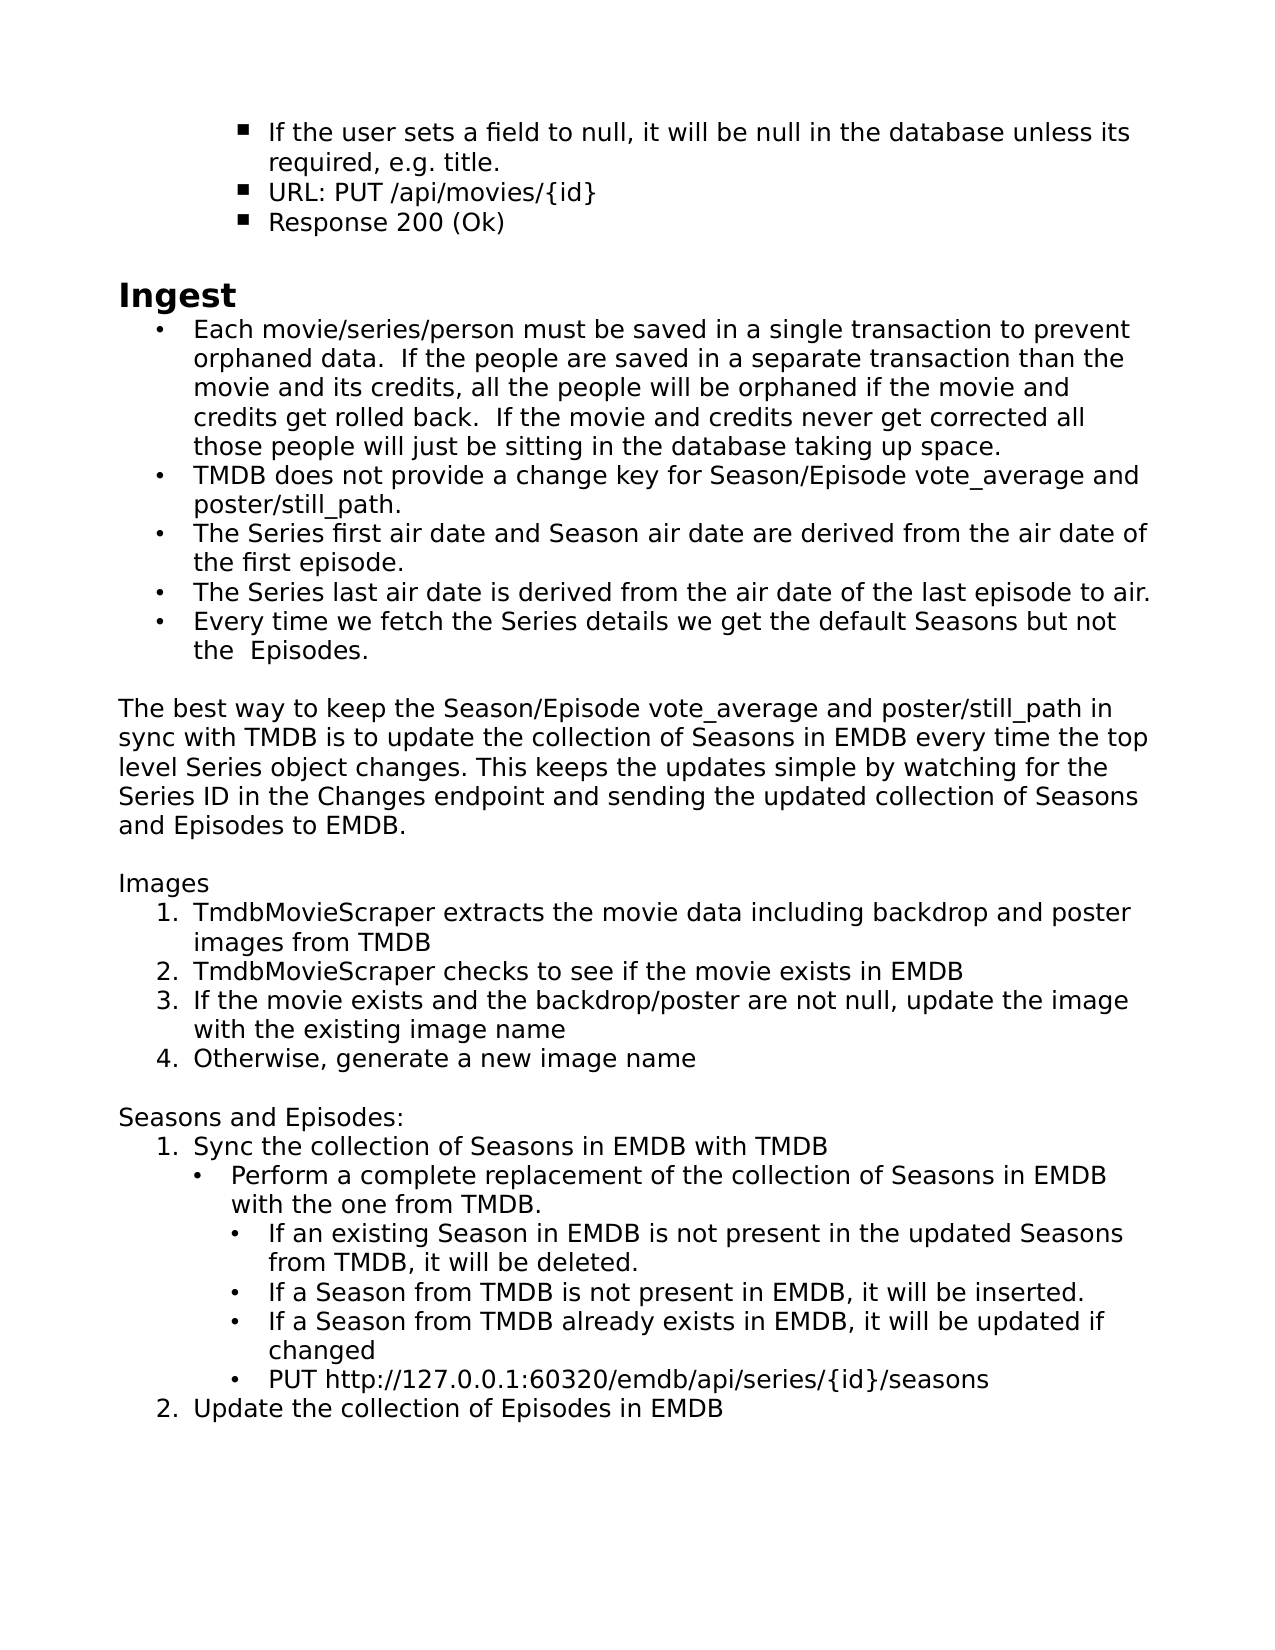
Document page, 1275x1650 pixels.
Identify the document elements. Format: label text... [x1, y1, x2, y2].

list URL: PUT /api/movies/{id} [231, 178, 1157, 208]
list Sync the collection of Seasons in EMDB with TMDB [156, 1132, 1157, 1161]
list Otherwise, generate a new image name [156, 1044, 1157, 1073]
list TmdbMovieScraper extracts the movie data including backdrop and poster images from TMDB [156, 898, 1157, 957]
list TMDB does not provide a change key for Season/Episode vote_average and poster/still_path. [156, 461, 1157, 519]
list Each movie/series/person must be saved in a single transaction to prevent orphaned data. If the people are saved in a separate transaction than the movie and its credits, all the people will be orphaned if the movie and credits get rolled back. If the movie and credits never get corrected all those people will just be sitting in the database taking up space. [156, 315, 1157, 461]
list If an existing Season in EMDB is not present in the updated Seasons from TMDB, it will be deleted. [231, 1219, 1157, 1278]
list PUT http://127.0.0.1:60320/emdb/api/series/{id}/seasons [231, 1365, 1157, 1394]
list If a Season from TMDB already exists in EMDB, it will be updated if changed [231, 1307, 1157, 1365]
list Every time we fetch the Series details we get the default Seasons but not the Episodes. [156, 607, 1157, 665]
list The Series last air date is derived from the air date of the last episode to air. [156, 578, 1157, 607]
list Response 200 (Ok) [231, 208, 1157, 238]
list Update the collection of Episodes in EMDB [156, 1394, 1157, 1423]
text Images [118, 869, 1157, 898]
text Ingest [118, 276, 1157, 315]
list If a Season from TMDB is not present in EMDB, it will be inserted. [231, 1278, 1157, 1307]
text The best way to keep the Season/Episode vote_average and poster/still_path in sync with TMDB is to update the collection of Seasons in EMDB every time the top level Series object changes. This keeps the updates simple by watching for the Series ID in the Changes endpoint and sending the updated collection of Seasons and Episodes to EMDB. [118, 694, 1157, 840]
text Seasons and Episodes: [118, 1103, 1157, 1132]
list The Series first air date and Season air date are derived from the air date of the first episode. [156, 519, 1157, 578]
list Perform a complete replacement of the collection of Seasons in EMDB with the one from TMDB. [193, 1161, 1157, 1219]
list If the user sets a field to null, it will be null in the database unless its required, e.g. title. [231, 118, 1157, 178]
list If the movie exists and the backdrop/poster are not null, update the image with the existing image name [156, 986, 1157, 1044]
list TmdbMovieScraper checks to see if the movie exists in EMDB [156, 957, 1157, 986]
